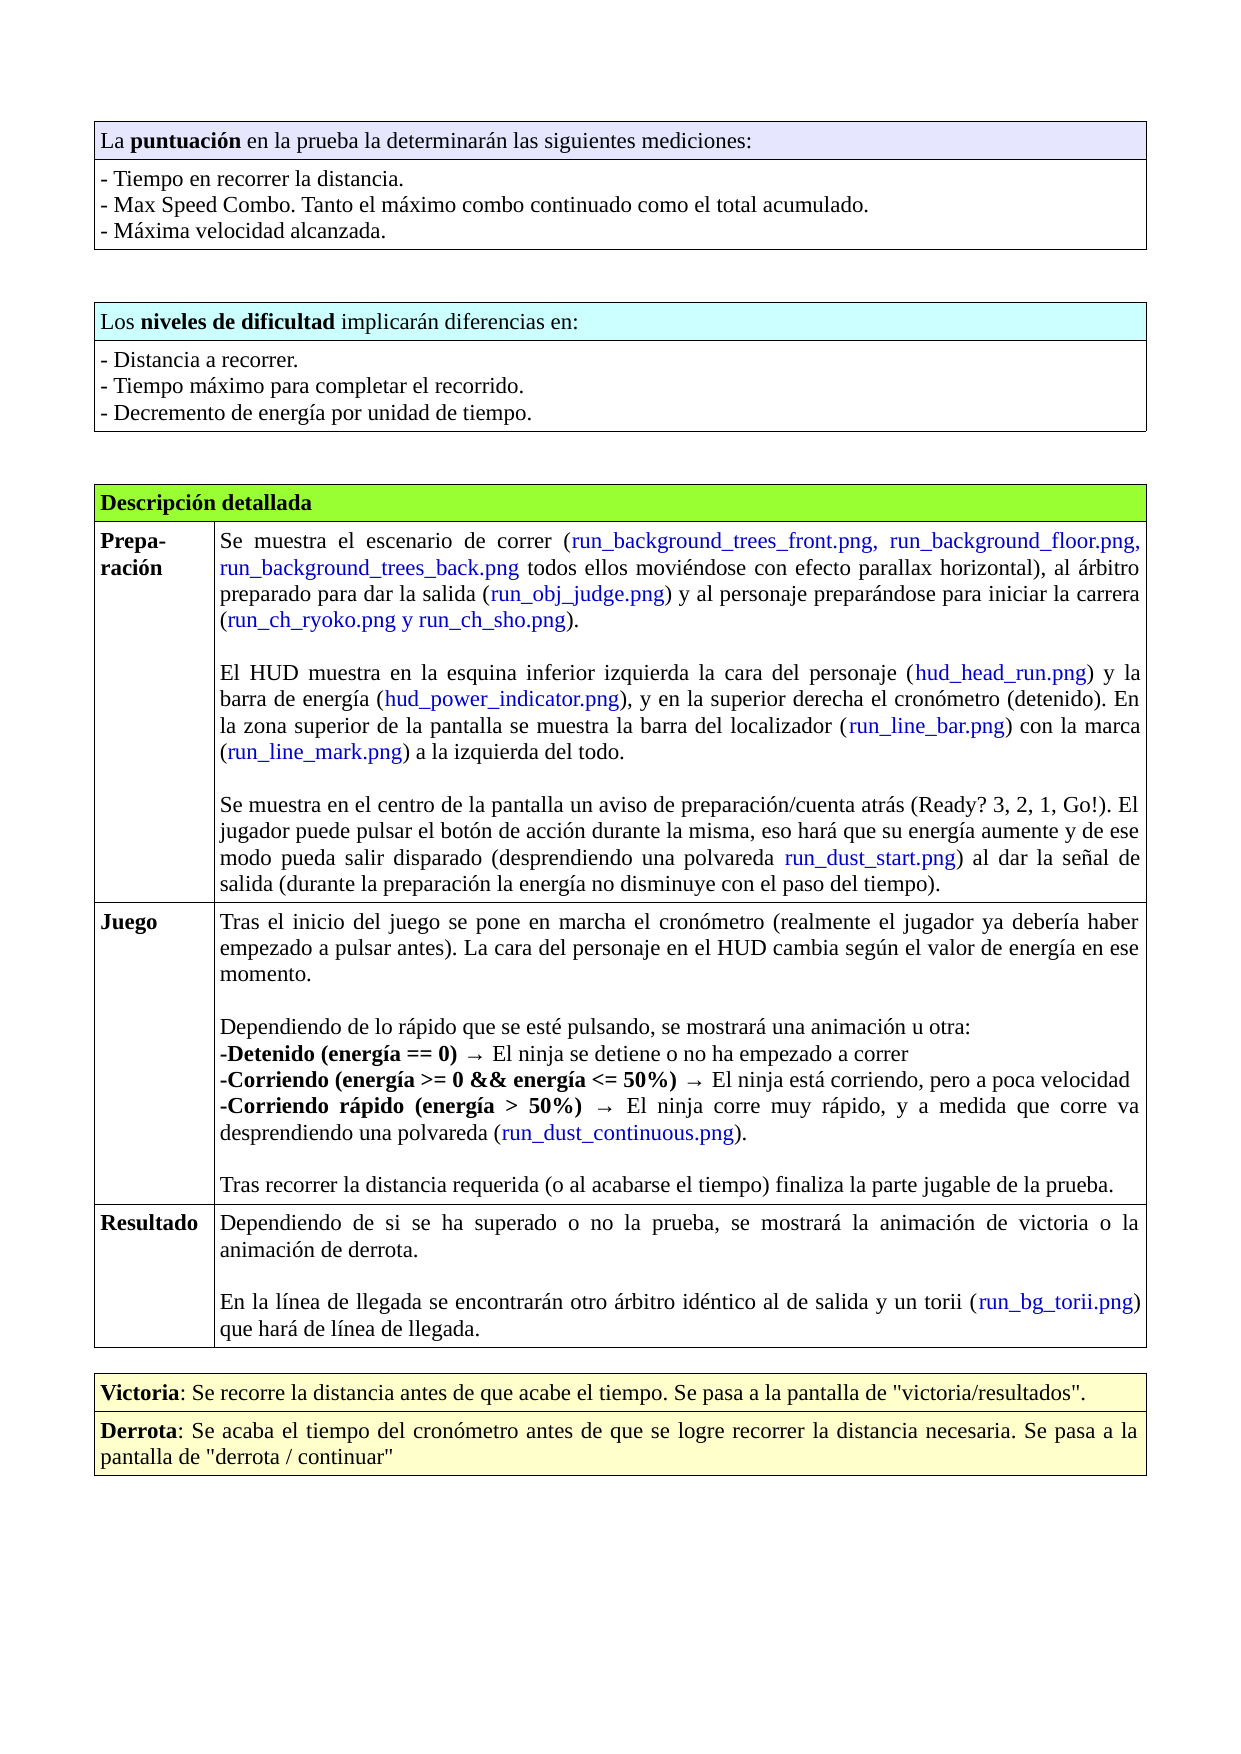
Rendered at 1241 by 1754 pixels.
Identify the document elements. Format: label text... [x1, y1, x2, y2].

table_cell Juego [95, 903, 214, 1203]
table_header La puntuación en la prueba la determinarán las siguientes mediciones: [95, 122, 1146, 159]
table_header Victoria: Se recorre la distancia antes de que acabe el tiempo. Se pasa a la pantalla de "victoria/resultados". [95, 1374, 1146, 1411]
table_cell - Distancia a recorrer. - Tiempo máximo para completar el recorrido. - Decremento de energía por unidad de tiempo. [95, 341, 1146, 431]
table_cell Derrota: Se acaba el tiempo del cronómetro antes de que se logre recorrer la distancia necesaria. Se pasa a la pantalla de "derrota / continuar" [95, 1412, 1146, 1475]
table_cell Resultado [95, 1205, 214, 1347]
table_cell Se muestra el escenario de correr (run_background_trees_front.png, run_background_floor.png, run_background_trees_back.png todos ellos moviéndose con efecto parallax horizontal), al árbitro preparado para dar la salida (run_obj_judge.png) y al personaje preparándose para iniciar la carrera (run_ch_ryoko.png y run_ch_sho.png). El HUD muestra en la esquina inferior izquierda la cara del personaje (hud_head_run.png) y la barra de energía (hud_power_indicator.png), y en la superior derecha el cronómetro (detenido). En la zona superior de la pantalla se muestra la barra del localizador (run_line_bar.png) con la marca (run_line_mark.png) a la izquierda del todo. Se muestra en el centro de la pantalla un aviso de preparación/cuenta atrás (Ready? 3, 2, 1, Go!). El jugador puede pulsar el botón de acción durante la misma, eso hará que su energía aumente y de ese modo pueda salir disparado (desprendiendo una polvareda run_dust_start.png) al dar la señal de salida (durante la preparación la energía no disminuye con el paso del tiempo). [215, 522, 1146, 902]
table_cell Dependiendo de si se ha superado o no la prueba, se mostrará la animación de victoria o la animación de derrota. En la línea de llegada se encontrarán otro árbitro idéntico al de salida y un torii (run_bg_torii.png) que hará de línea de llegada. [215, 1205, 1146, 1347]
table_cell Prepa-ración [95, 522, 214, 902]
table_header Los niveles de dificultad implicarán diferencias en: [95, 303, 1146, 340]
table_cell - Tiempo en recorrer la distancia. - Max Speed Combo. Tanto el máximo combo continuado como el total acumulado. - Máxima velocidad alcanzada. [95, 160, 1146, 249]
table_header Descripción detallada [95, 485, 1146, 521]
table_cell Tras el inicio del juego se pone en marcha el cronómetro (realmente el jugador ya debería haber empezado a pulsar antes). La cara del personaje en el HUD cambia según el valor de energía en ese momento. Dependiendo de lo rápido que se esté pulsando, se mostrará una animación u otra: -Detenido (energía == 0) → El ninja se detiene o no ha empezado a correr -Corriendo (energía >= 0 && energía <= 50%) → El ninja está corriendo, pero a poca velocidad -Corriendo rápido (energía > 50%) → El ninja corre muy rápido, y a medida que corre va desprendiendo una polvareda (run_dust_continuous.png). Tras recorrer la distancia requerida (o al acabarse el tiempo) finaliza la parte jugable de la prueba. [215, 903, 1146, 1203]
